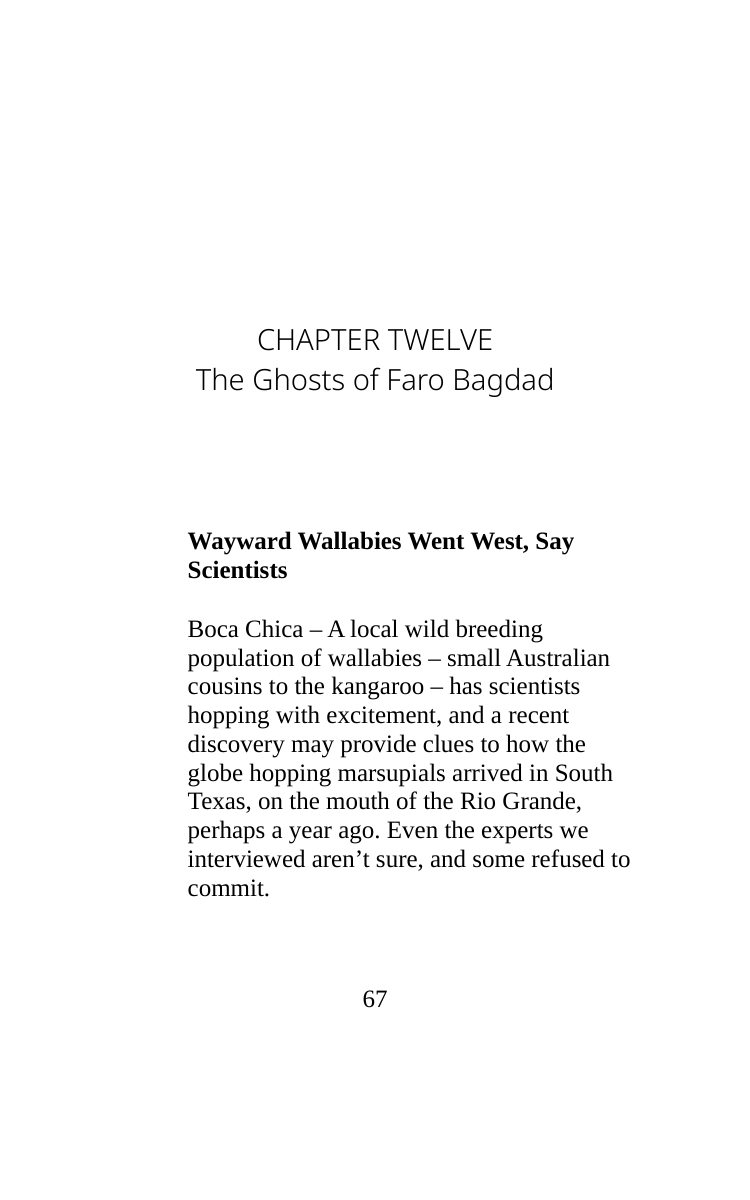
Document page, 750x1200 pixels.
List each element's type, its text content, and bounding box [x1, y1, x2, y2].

subtitle CHAPTER TWELVE The Ghosts of Faro Bagdad [112, 319, 637, 399]
text Boca Chica – A local wild breeding population of wallabies – small Australian cousins to the kangaroo – has scientists hopping with excitement, and a recent discovery may provide clues to how the globe hopping marsupials arrived in South Texas, on the mouth of the Rio Grande, perhaps a year ago. Even the experts we interviewed aren’t sure, and some refused to commit. [187, 614, 637, 901]
text Wayward Wallabies Went West, Say Scientists [187, 526, 637, 584]
